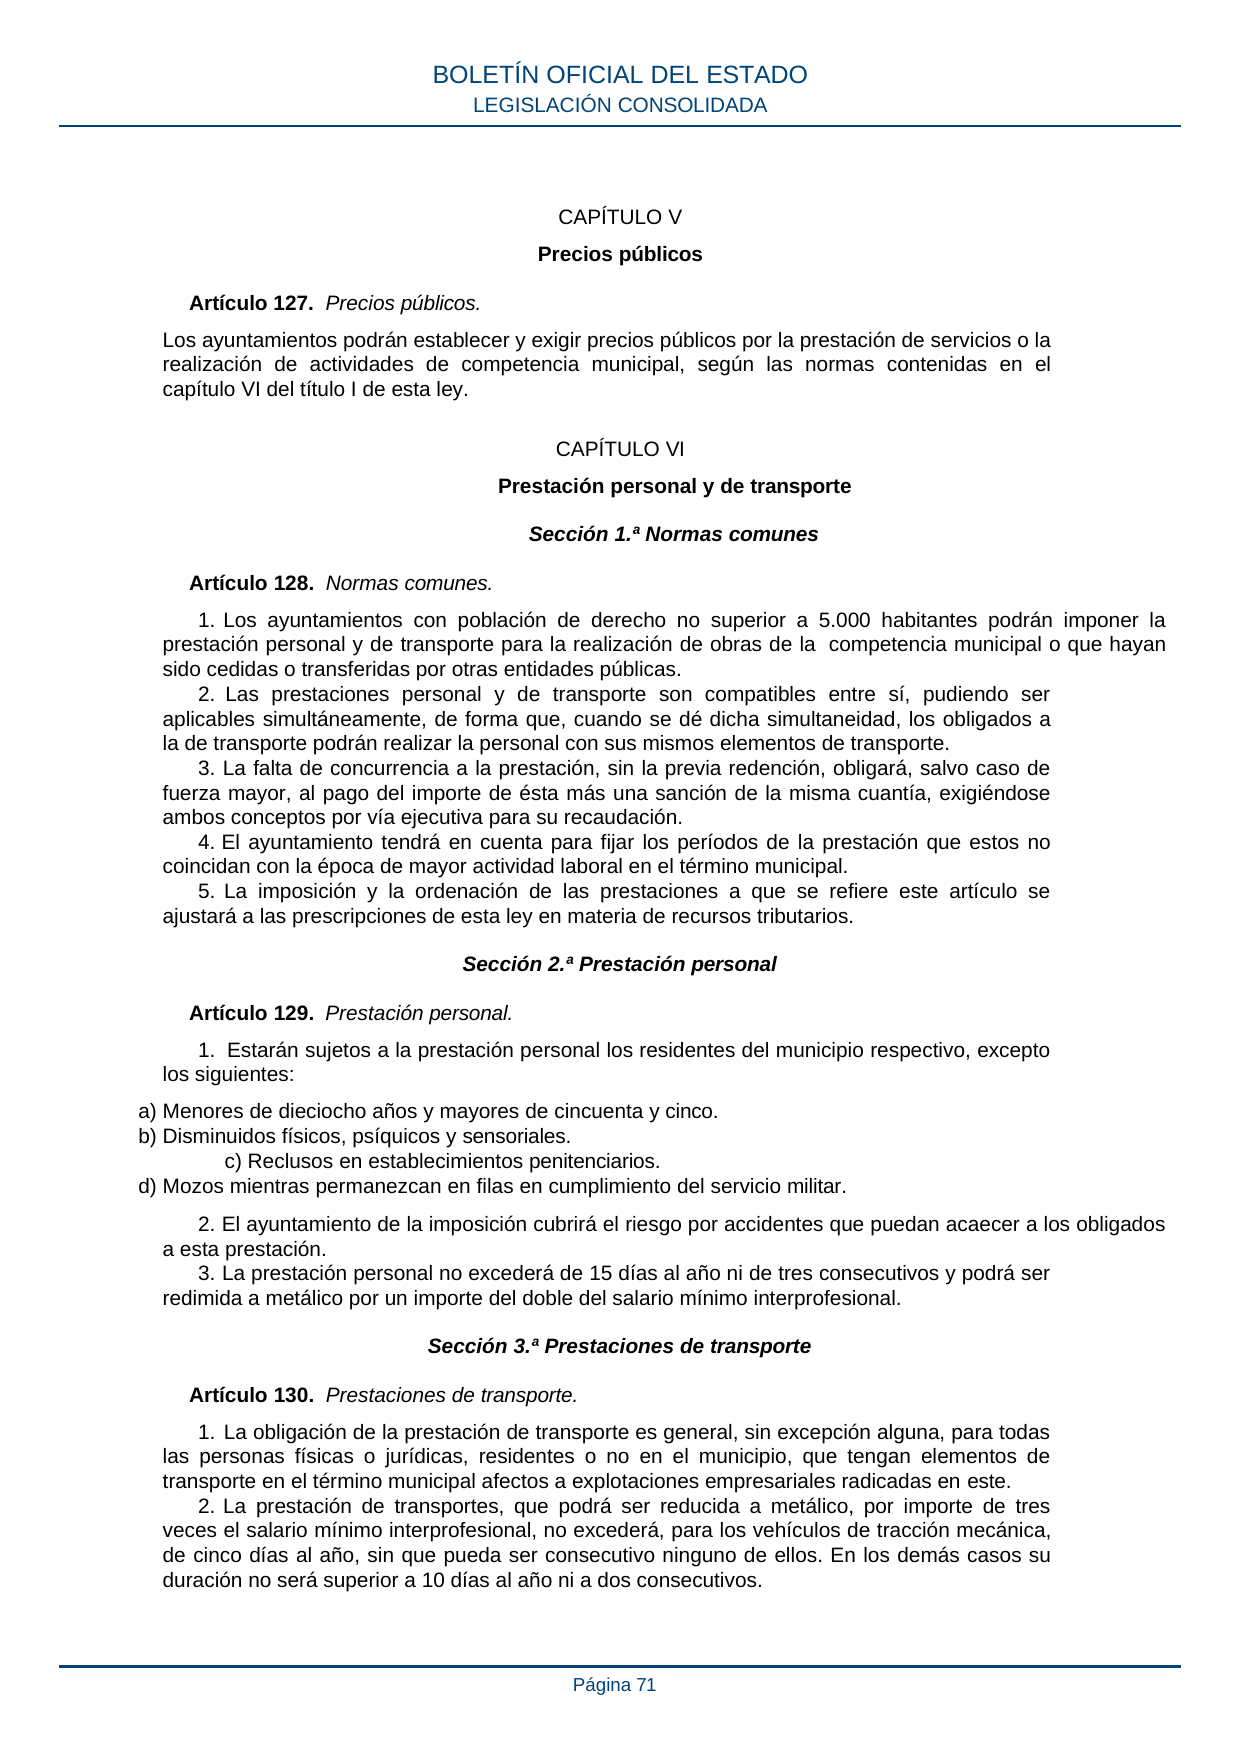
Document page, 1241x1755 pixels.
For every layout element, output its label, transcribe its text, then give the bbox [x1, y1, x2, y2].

text Artículo 129. Prestación personal. [189, 1001, 1167, 1025]
list Mozos mientras permanezcan en filas en cumplimiento del servicio militar. [138, 1174, 1167, 1198]
list Reclusos en establecimientos penitenciarios. [224, 1149, 1167, 1173]
text CAPÍTULO VI [182, 437, 1058, 461]
list La imposición y la ordenación de las prestaciones a que se refiere este artículo se ajustará a las prescripciones de esta ley en materia de recursos tributarios. [162, 879, 1052, 928]
text Los ayuntamientos podrán establecer y exigir precios públicos por la prestación de servicios o la realización de actividades de competencia municipal, según las normas contenidas en el capítulo VI del título I de esta ley. [162, 327, 1052, 401]
subtitle Prestación personal y de transporte [182, 474, 1167, 498]
list Estarán sujetos a la prestación personal los residentes del municipio respectivo, excepto los siguientes: [162, 1037, 1052, 1086]
list La falta de concurrencia a la prestación, sin la previa redención, obligará, salvo caso de fuerza mayor, al pago del importe de ésta más una sanción de la misma cuantía, exigiéndose ambos conceptos por vía ejecutiva para su recaudación. [162, 756, 1052, 829]
text CAPÍTULO V [182, 205, 1058, 229]
subtitle Sección 1.ª Normas comunes [182, 522, 1167, 546]
subtitle Sección 2.ª Prestación personal [182, 952, 1058, 976]
list Los ayuntamientos con población de derecho no superior a 5.000 habitantes podrán imponer la prestación personal y de transporte para la realización de obras de la competencia municipal o que hayan sido cedidas o transferidas por otras entidades públicas. [162, 608, 1167, 681]
list La obligación de la prestación de transporte es general, sin excepción alguna, para todas las personas físicas o jurídicas, residentes o no en el municipio, que tengan elementos de transporte en el término municipal afectos a explotaciones empresariales radicadas en este. [162, 1419, 1052, 1493]
list El ayuntamiento de la imposición cubrirá el riesgo por accidentes que puedan acaecer a los obligados a esta prestación. [162, 1212, 1167, 1260]
list Menores de dieciocho años y mayores de cincuenta y cinco. [138, 1099, 1167, 1123]
subtitle Precios públicos [182, 242, 1058, 266]
list Las prestaciones personal y de transporte son compatibles entre sí, pudiendo ser aplicables simultáneamente, de forma que, cuando se dé dicha simultaneidad, los obligados a la de transporte podrán realizar la personal con sus mismos elementos de transporte. [162, 682, 1052, 755]
text Artículo 130. Prestaciones de transporte. [189, 1383, 1167, 1407]
list Disminuidos físicos, psíquicos y sensoriales. [138, 1124, 1167, 1148]
list La prestación de transportes, que podrá ser reducida a metálico, por importe de tres veces el salario mínimo interprofesional, no excederá, para los vehículos de tracción mecánica, de cinco días al año, sin que pueda ser consecutivo ninguno de ellos. En los demás casos su duración no será superior a 10 días al año ni a dos consecutivos. [162, 1494, 1052, 1591]
list El ayuntamiento tendrá en cuenta para fijar los períodos de la prestación que estos no coincidan con la época de mayor actividad laboral en el término municipal. [162, 830, 1052, 878]
list La prestación personal no excederá de 15 días al año ni de tres consecutivos y podrá ser redimida a metálico por un importe del doble del salario mínimo interprofesional. [162, 1261, 1052, 1310]
subtitle Sección 3.ª Prestaciones de transporte [182, 1334, 1058, 1358]
text Artículo 128. Normas comunes. [189, 571, 1167, 595]
text Artículo 127. Precios públicos. [189, 291, 1167, 314]
